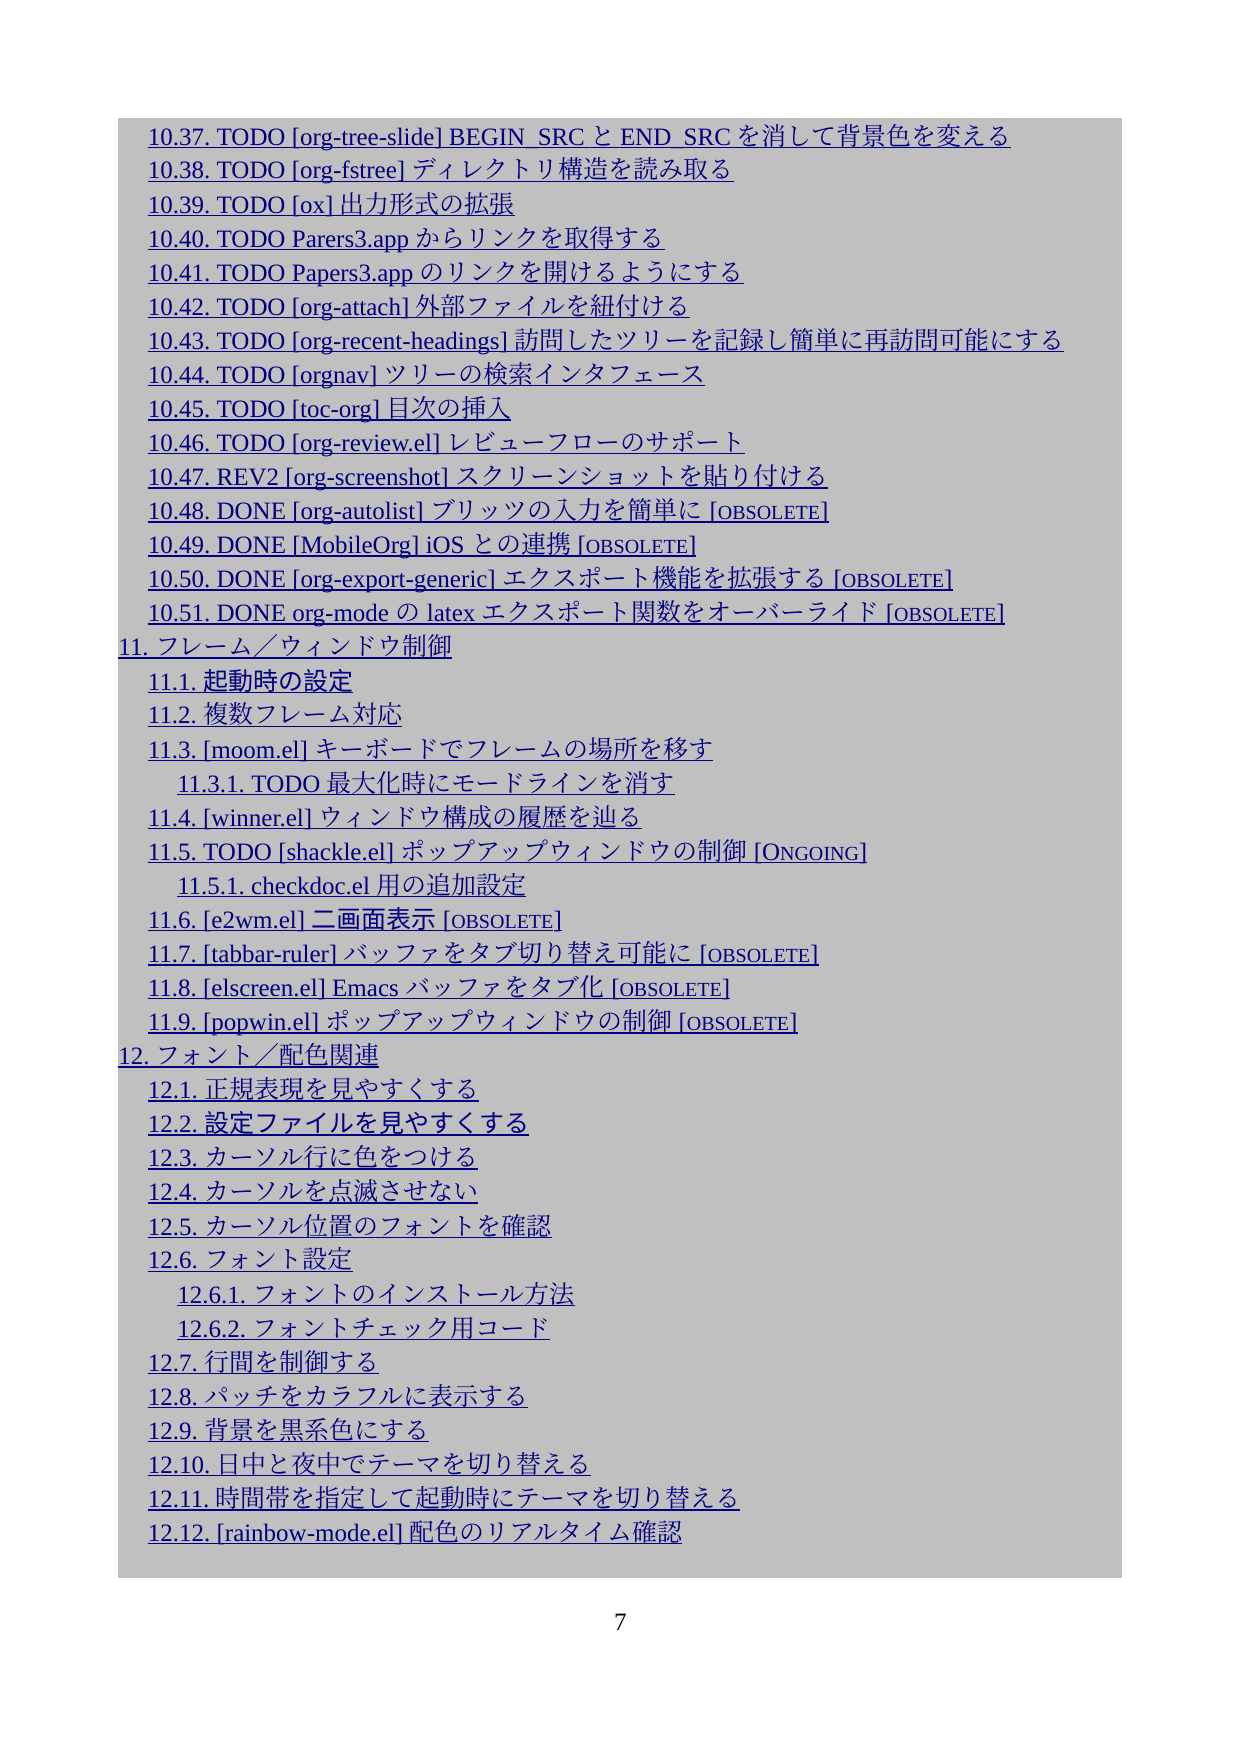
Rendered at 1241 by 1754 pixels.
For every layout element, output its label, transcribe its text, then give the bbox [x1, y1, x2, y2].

text 12.11. 時間帯を指定して起動時にテーマを切り替える [148, 1481, 1122, 1515]
text 12.8. パッチをカラフルに表示する [148, 1378, 1122, 1412]
text 12.3. カーソル行に色をつける [148, 1140, 1122, 1174]
text 11. フレーム／ウィンドウ制御 [118, 629, 1122, 663]
text 12.12. [rainbow-mode.el] 配色のリアルタイム確認 [148, 1515, 1122, 1549]
text 11.5. TODO [shackle.el] ポップアップウィンドウの制御 [Ongoing] [148, 833, 1122, 867]
text 12.1. 正規表現を見やすくする [148, 1072, 1122, 1106]
text 10.38. TODO [org-fstree] ディレクトリ構造を読み取る [148, 152, 1122, 186]
text 11.4. [winner.el] ウィンドウ構成の履歴を辿る [148, 799, 1122, 833]
text 11.5.1. checkdoc.el 用の追加設定 [177, 867, 1122, 902]
text 11.7. [tabbar-ruler] バッファをタブ切り替え可能に [obsolete] [148, 936, 1122, 970]
text 12.6.1. フォントのインストール方法 [177, 1276, 1122, 1310]
text 10.39. TODO [ox] 出力形式の拡張 [148, 186, 1122, 220]
text 10.40. TODO Parers3.app からリンクを取得する [148, 220, 1122, 254]
text 11.6. [e2wm.el] 二画面表示 [obsolete] [148, 902, 1122, 936]
text 10.42. TODO [org-attach] 外部ファイルを紐付ける [148, 288, 1122, 322]
text 10.46. TODO [org-review.el] レビューフローのサポート [148, 425, 1122, 459]
text 11.2. 複数フレーム対応 [148, 697, 1122, 731]
text 10.41. TODO Papers3.app のリンクを開けるようにする [148, 254, 1122, 288]
text 12.10. 日中と夜中でテーマを切り替える [148, 1447, 1122, 1481]
text 10.47. REV2 [org-screenshot] スクリーンショットを貼り付ける [148, 459, 1122, 493]
text 10.37. TODO [org-tree-slide] BEGIN_SRCとEND_SRCを消して背景色を変える [148, 118, 1122, 152]
text 12.9. 背景を黒系色にする [148, 1412, 1122, 1447]
text 12.7. 行間を制御する [148, 1344, 1122, 1378]
text 10.44. TODO [orgnav] ツリーの検索インタフェース [148, 357, 1122, 391]
text 12. フォント／配色関連 [118, 1038, 1122, 1072]
text 11.1. 起動時の設定 [148, 663, 1122, 697]
text 10.49. DONE [MobileOrg] iOS との連携 [obsolete] [148, 527, 1122, 561]
text 10.48. DONE [org-autolist] ブリッツの入力を簡単に [obsolete] [148, 493, 1122, 527]
text 10.43. TODO [org-recent-headings] 訪問したツリーを記録し簡単に再訪問可能にする [148, 322, 1122, 357]
text 10.50. DONE [org-export-generic] エクスポート機能を拡張する [obsolete] [148, 561, 1122, 595]
text 10.45. TODO [toc-org] 目次の挿入 [148, 391, 1122, 425]
text 11.9. [popwin.el] ポップアップウィンドウの制御 [obsolete] [148, 1004, 1122, 1038]
text 11.3. [moom.el] キーボードでフレームの場所を移す [148, 731, 1122, 765]
text 11.8. [elscreen.el] Emacs バッファをタブ化 [obsolete] [148, 970, 1122, 1004]
text 12.6. フォント設定 [148, 1242, 1122, 1276]
text 12.2. 設定ファイルを見やすくする [148, 1106, 1122, 1140]
text 12.6.2. フォントチェック用コード [177, 1310, 1122, 1344]
text 12.5. カーソル位置のフォントを確認 [148, 1208, 1122, 1242]
text 10.51. DONE org-mode の latex エクスポート関数をオーバーライド [obsolete] [148, 595, 1122, 629]
text 11.3.1. TODO 最大化時にモードラインを消す [177, 765, 1122, 799]
text 12.4. カーソルを点滅させない [148, 1174, 1122, 1208]
